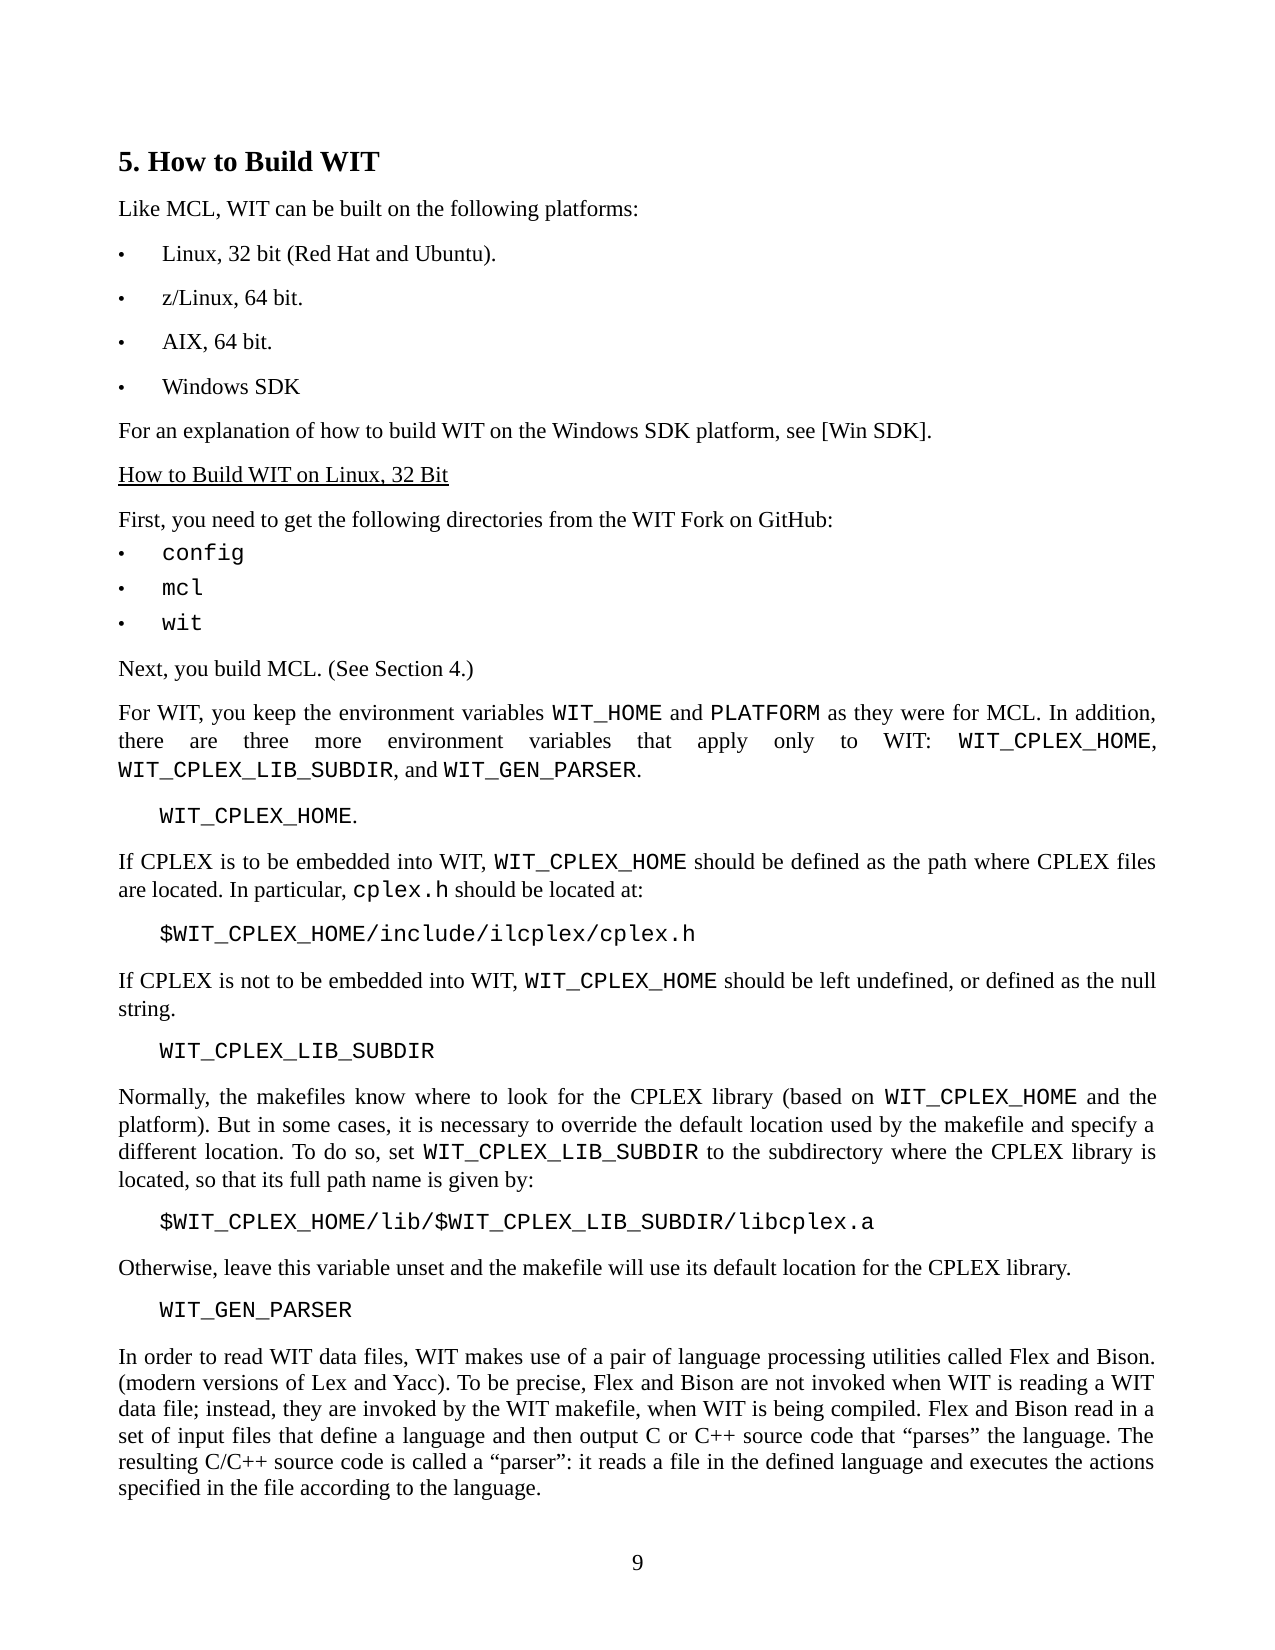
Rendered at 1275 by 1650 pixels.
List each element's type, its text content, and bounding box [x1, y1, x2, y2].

subtitle How to Build WIT [118, 144, 1157, 177]
list z/Linux, 64 bit. [118, 284, 1157, 310]
text $WIT_CPLEX_HOME/lib/$WIT_CPLEX_LIB_SUBDIR/libcplex.a [118, 1210, 1157, 1236]
text WIT_GEN_PARSER [118, 1299, 1157, 1325]
text $WIT_CPLEX_HOME/include/ilcplex/cplex.h [118, 923, 1157, 949]
text Next, you build MCL. (See Section 4.) [118, 655, 1157, 681]
text Normally, the makefiles know where to look for the CPLEX library (based on WIT_CPLEX_HOME and the platform). But in some cases, it is necessary to override the default location used by the makefile and specify a different location. To do so, set WIT_CPLEX_LIB_SUBDIR to the subdirectory where the CPLEX library is located, so that its full path name is given by: [118, 1083, 1157, 1192]
text For WIT, you keep the environment variables WIT_HOME and PLATFORM as they were for MCL. In addition, there are three more environment variables that apply only to WIT: WIT_CPLEX_HOME, WIT_CPLEX_LIB_SUBDIR, and WIT_GEN_PARSER. [118, 699, 1157, 784]
list config [118, 541, 1157, 567]
text Like MCL, WIT can be built on the following platforms: [118, 195, 1157, 222]
list Windows SDK [118, 373, 1157, 399]
list mcl [118, 576, 1157, 602]
list Linux, 32 bit (Red Hat and Ubuntu). [118, 239, 1157, 266]
text In order to read WIT data files, WIT makes use of a pair of language processing utilities called Flex and Bison. (modern versions of Lex and Yacc). To be precise, Flex and Bison are not invoked when WIT is reading a WIT data file; instead, they are invoked by the WIT makefile, when WIT is being compiled. Flex and Bison read in a set of input files that define a language and then output C or C++ source code that “parses” the language. The resulting C/C++ source code is called a “parser”: it reads a file in the defined language and executes the actions specified in the file according to the language. [118, 1343, 1157, 1501]
list wit [118, 611, 1157, 637]
text How to Build WIT on Linux, 32 Bit [118, 461, 1157, 488]
list AIX, 64 bit. [118, 328, 1157, 355]
text Otherwise, leave this variable unset and the makefile will use its default location for the CPLEX library. [118, 1254, 1157, 1281]
text If CPLEX is to be embedded into WIT, WIT_CPLEX_HOME should be defined as the path where CPLEX files are located. In particular, cplex.h should be located at: [118, 848, 1157, 905]
text WIT_CPLEX_HOME. [118, 802, 1157, 830]
text WIT_CPLEX_LIB_SUBDIR [118, 1039, 1157, 1065]
text First, you need to get the following directories from the WIT Fork on GitHub: [118, 506, 1157, 532]
text If CPLEX is not to be embedded into WIT, WIT_CPLEX_HOME should be left undefined, or defined as the null string. [118, 967, 1157, 1021]
text For an explanation of how to build WIT on the Windows SDK platform, see [Win SDK]. [118, 417, 1157, 443]
